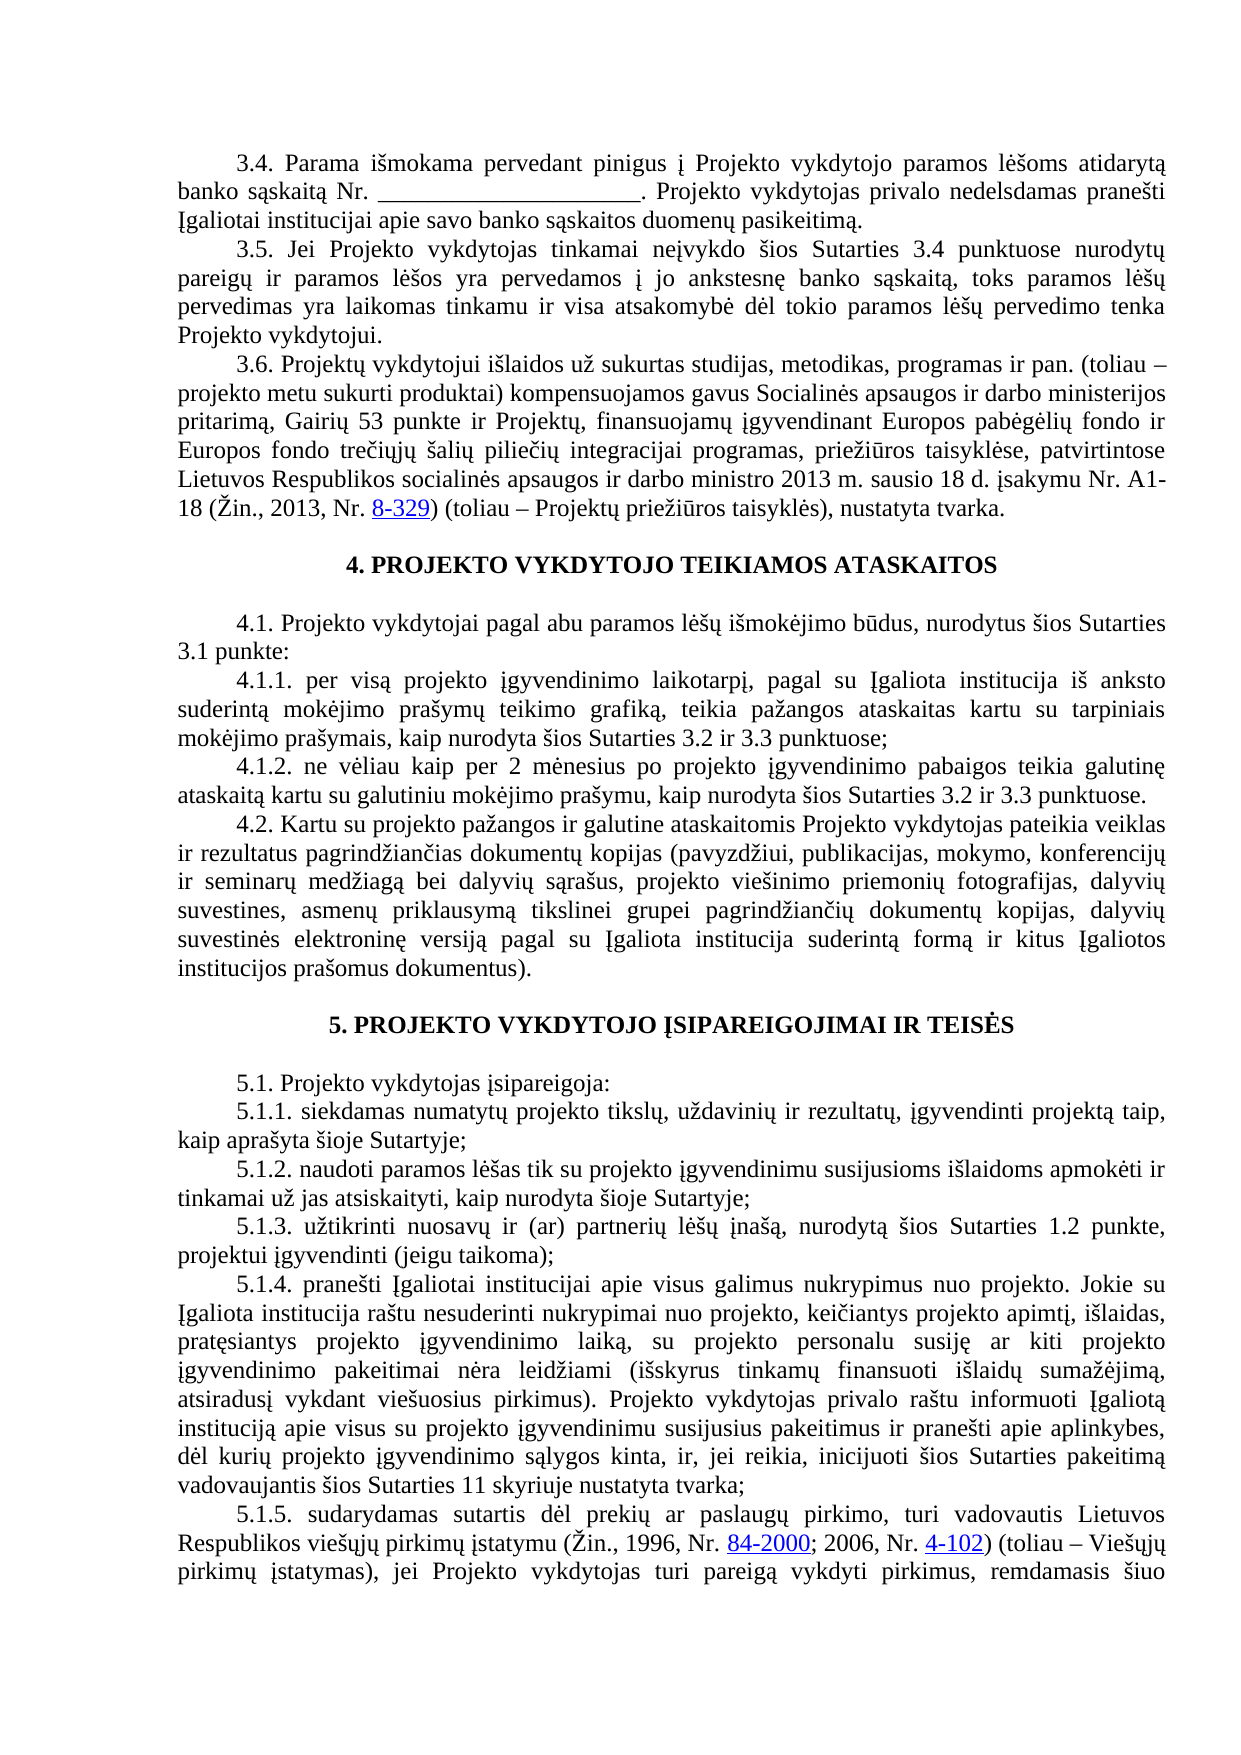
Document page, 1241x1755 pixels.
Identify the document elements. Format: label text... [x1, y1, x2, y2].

text 5.1.1. siekdamas numatytų projekto tikslų, uždavinių ir rezultatų, įgyvendinti projektą taip, kaip aprašyta šioje Sutartyje; [177, 1096, 1166, 1154]
text 4. PROJEKTO VYKDYTOJO TEIKIAMOS ATASKAITOS [177, 550, 1166, 579]
text 4.1.2. ne vėliau kaip per 2 mėnesius po projekto įgyvendinimo pabaigos teikia galutinę ataskaitą kartu su galutiniu mokėjimo prašymu, kaip nurodyta šios Sutarties 3.2 ir 3.3 punktuose. [177, 751, 1166, 809]
text 4.1. Projekto vykdytojai pagal abu paramos lėšų išmokėjimo būdus, nurodytus šios Sutarties 3.1 punkte: [177, 608, 1166, 665]
text 4.2. Kartu su projekto pažangos ir galutine ataskaitomis Projekto vykdytojas pateikia veiklas ir rezultatus pagrindžiančias dokumentų kopijas (pavyzdžiui, publikacijas, mokymo, konferencijų ir seminarų medžiagą bei dalyvių sąrašus, projekto viešinimo priemonių fotografijas, dalyvių suvestines, asmenų priklausymą tikslinei grupei pagrindžiančių dokumentų kopijas, dalyvių suvestinės elektroninę versiją pagal su Įgaliota institucija suderintą formą ir kitus Įgaliotos institucijos prašomus dokumentus). [177, 809, 1166, 981]
text 5. PROJEKTO VYKDYTOJO ĮSIPAREIGOJIMAI IR TEISĖS [177, 1010, 1166, 1039]
text 3.6. Projektų vykdytojui išlaidos už sukurtas studijas, metodikas, programas ir pan. (toliau – projekto metu sukurti produktai) kompensuojamos gavus Socialinės apsaugos ir darbo ministerijos pritarimą, Gairių 53 punkte ir Projektų, finansuojamų įgyvendinant Europos pabėgėlių fondo ir Europos fondo trečiųjų šalių piliečių integracijai programas, priežiūros taisyklėse, patvirtintose Lietuvos Respublikos socialinės apsaugos ir darbo ministro 2013 m. sausio 18 d. įsakymu Nr. A1-18 (Žin., 2013, Nr. 8-329) (toliau – Projektų priežiūros taisyklės), nustatyta tvarka. [177, 349, 1166, 521]
text 3.4. Parama išmokama pervedant pinigus į Projekto vykdytojo paramos lėšoms atidarytą banko sąskaitą Nr. _____________________. Projekto vykdytojas privalo nedelsdamas pranešti Įgaliotai institucijai apie savo banko sąskaitos duomenų pasikeitimą. [177, 148, 1166, 234]
text 5.1.4. pranešti Įgaliotai institucijai apie visus galimus nukrypimus nuo projekto. Jokie su Įgaliota institucija raštu nesuderinti nukrypimai nuo projekto, keičiantys projekto apimtį, išlaidas, pratęsiantys projekto įgyvendinimo laiką, su projekto personalu susiję ar kiti projekto įgyvendinimo pakeitimai nėra leidžiami (išskyrus tinkamų finansuoti išlaidų sumažėjimą, atsiradusį vykdant viešuosius pirkimus). Projekto vykdytojas privalo raštu informuoti Įgaliotą instituciją apie visus su projekto įgyvendinimu susijusius pakeitimus ir pranešti apie aplinkybes, dėl kurių projekto įgyvendinimo sąlygos kinta, ir, jei reikia, inicijuoti šios Sutarties pakeitimą vadovaujantis šios Sutarties 11 skyriuje nustatyta tvarka; [177, 1269, 1166, 1499]
text 4.1.1. per visą projekto įgyvendinimo laikotarpį, pagal su Įgaliota institucija iš anksto suderintą mokėjimo prašymų teikimo grafiką, teikia pažangos ataskaitas kartu su tarpiniais mokėjimo prašymais, kaip nurodyta šios Sutarties 3.2 ir 3.3 punktuose; [177, 665, 1166, 751]
text 3.5. Jei Projekto vykdytojas tinkamai neįvykdo šios Sutarties 3.4 punktuose nurodytų pareigų ir paramos lėšos yra pervedamos į jo ankstesnę banko sąskaitą, toks paramos lėšų pervedimas yra laikomas tinkamu ir visa atsakomybė dėl tokio paramos lėšų pervedimo tenka Projekto vykdytojui. [177, 234, 1166, 349]
text 5.1.3. užtikrinti nuosavų ir (ar) partnerių lėšų įnašą, nurodytą šios Sutarties 1.2 punkte, projektui įgyvendinti (jeigu taikoma); [177, 1211, 1166, 1269]
text 5.1.5. sudarydamas sutartis dėl prekių ar paslaugų pirkimo, turi vadovautis Lietuvos Respublikos viešųjų pirkimų įstatymu (Žin., 1996, Nr. 84-2000; 2006, Nr. 4-102) (toliau – Viešųjų pirkimų įstatymas), jei Projekto vykdytojas turi pareigą vykdyti pirkimus, remdamasis šiuo [177, 1499, 1166, 1585]
text 5.1.2. naudoti paramos lėšas tik su projekto įgyvendinimu susijusioms išlaidoms apmokėti ir tinkamai už jas atsiskaityti, kaip nurodyta šioje Sutartyje; [177, 1154, 1166, 1211]
text 5.1. Projekto vykdytojas įsipareigoja: [177, 1068, 1166, 1096]
